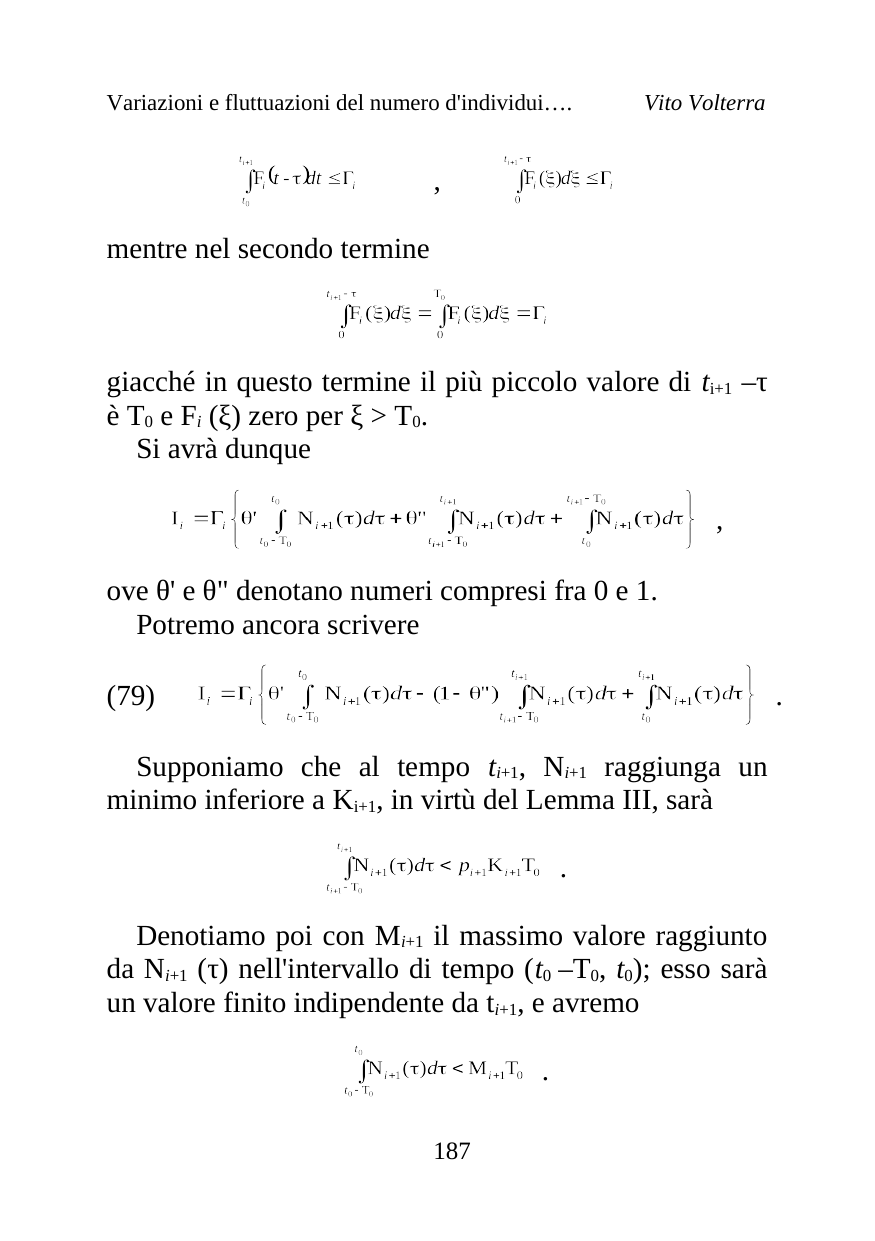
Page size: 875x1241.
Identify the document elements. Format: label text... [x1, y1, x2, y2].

text ove θ' e θ" denotano numeri compresi fra 0 e 1. [106, 573, 768, 607]
text . [106, 1031, 768, 1108]
text giacché in questo termine il più piccolo valore di ti+1 –τ è T0 e Fi (ξ) zero per ξ > T0. [106, 364, 768, 432]
table_header [208, 141, 400, 231]
text Supponiamo che al tempo ti+1, Ni+1 raggiunga un minimo inferiore a Ki+1, in virtù del Lemma III, sarà [106, 749, 768, 816]
table_header , [400, 141, 474, 231]
text , [106, 478, 768, 561]
table_header . [166, 653, 794, 749]
text Denotiamo poi con Mi+1 il massimo valore raggiunto da Ni+1 (τ) nell'intervallo di tempo (t0 –T0, t0); esso sarà un valore finito indipendente da ti+1, e avremo [106, 918, 768, 1019]
text Si avrà dunque [106, 432, 768, 465]
table_header [474, 141, 666, 231]
text . [106, 828, 768, 906]
table_header (79) [95, 653, 166, 749]
text mentre nel secondo termine [106, 231, 768, 264]
text Potremo ancora scrivere [106, 607, 768, 641]
